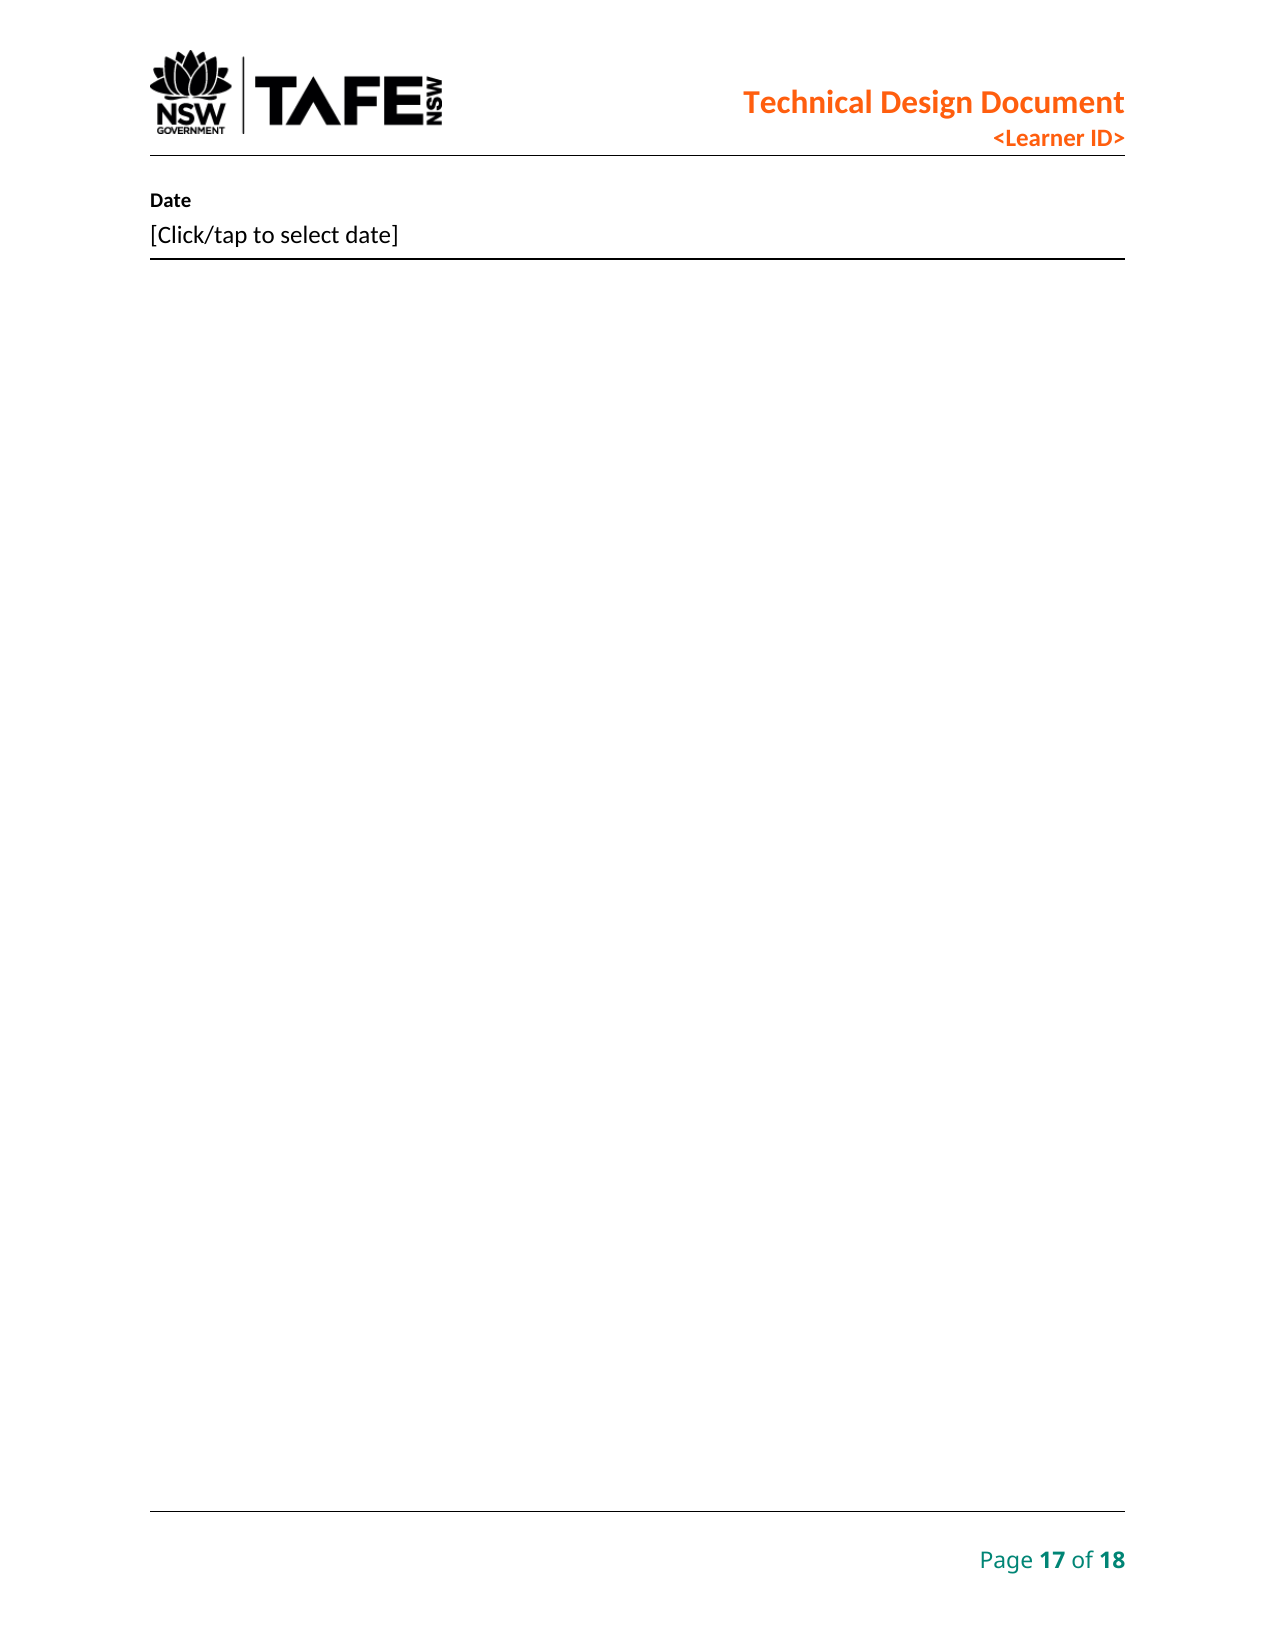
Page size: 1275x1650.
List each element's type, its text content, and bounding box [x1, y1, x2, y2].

picture [150, 50, 442, 134]
text [Click/tap to select date] [150, 219, 1125, 258]
title Date [150, 188, 1125, 213]
